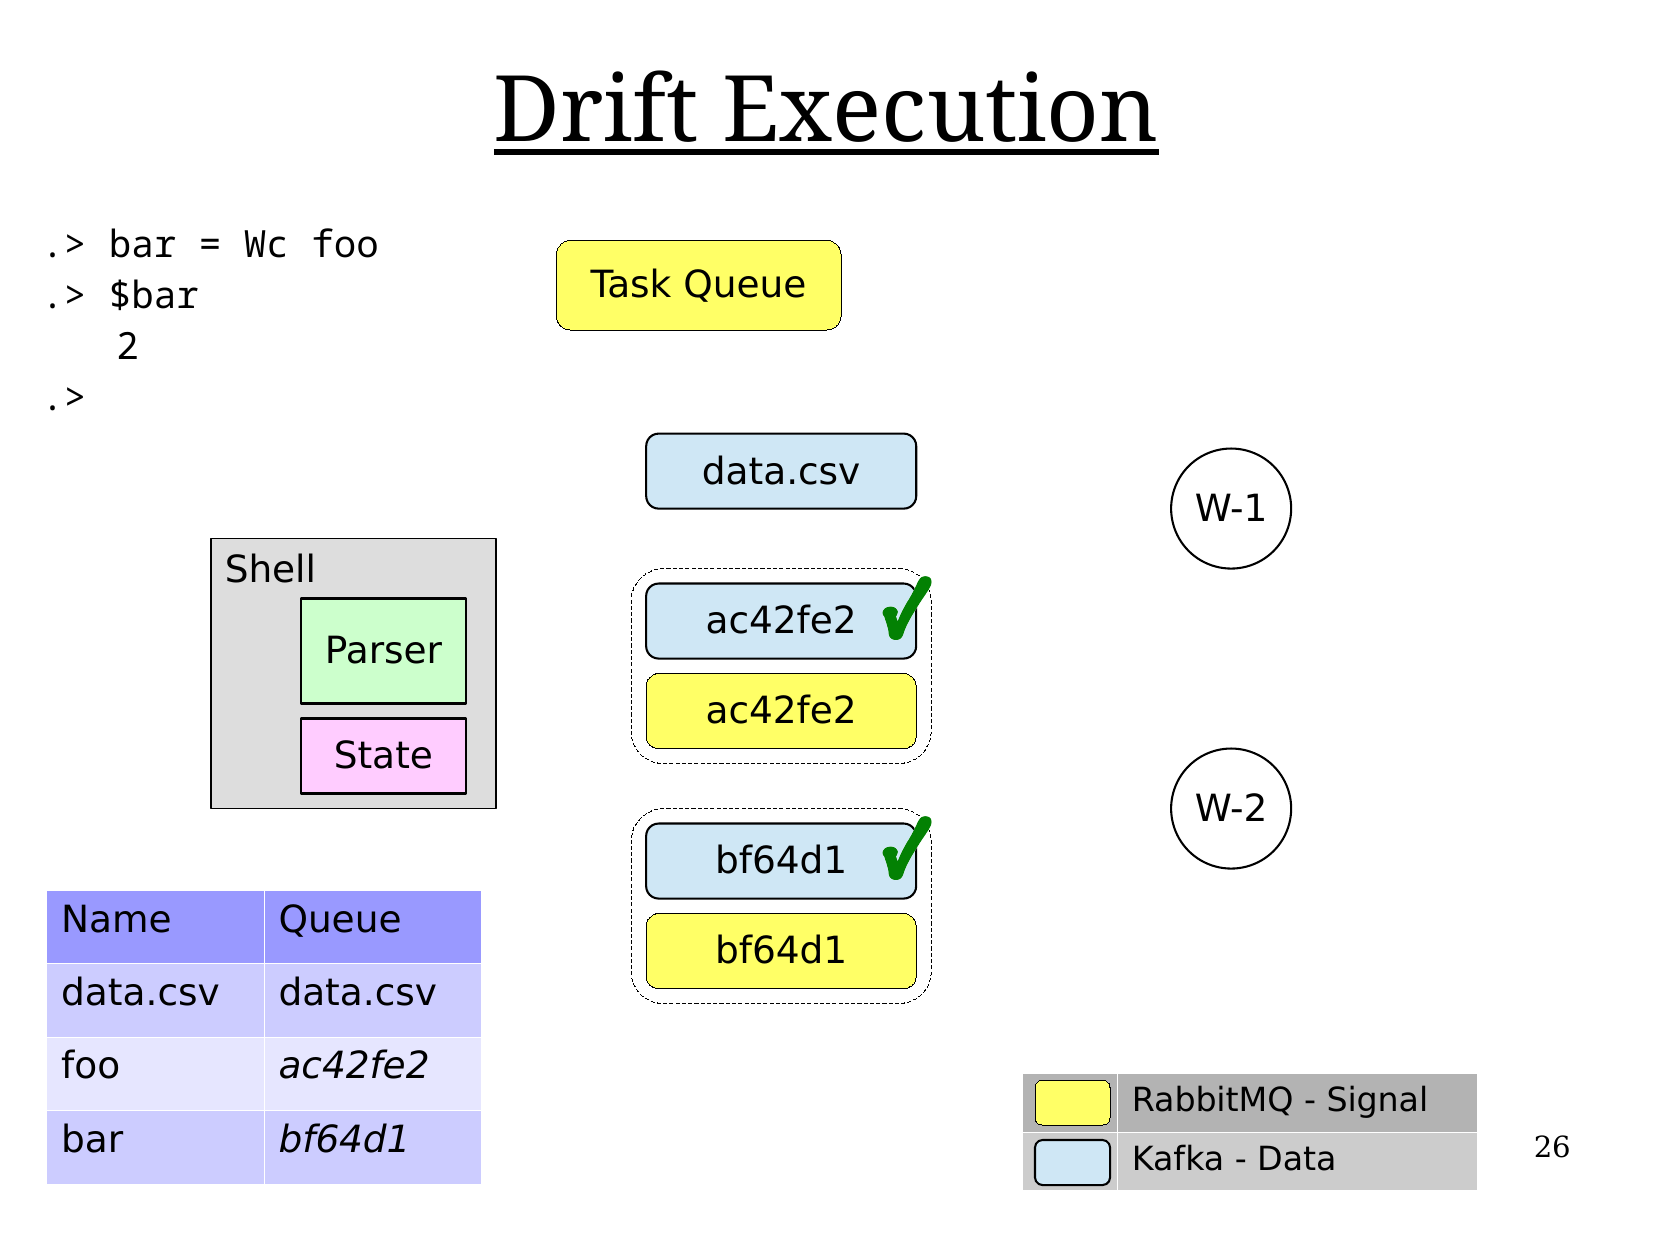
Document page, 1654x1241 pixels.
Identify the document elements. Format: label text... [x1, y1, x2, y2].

text_box [211, 538, 497, 809]
table_cell bar [47, 1111, 264, 1184]
text_box W-2 [1171, 748, 1292, 869]
title Drift Execution [82, 2, 1571, 211]
table_cell [1023, 1133, 1117, 1190]
table_header RabbitMQ - Signal [1118, 1074, 1477, 1132]
table_cell data.csv [47, 964, 264, 1037]
table_cell ac42fe2 [265, 1038, 481, 1110]
table_cell data.csv [265, 964, 481, 1037]
text_box Parser [301, 598, 467, 704]
picture [867, 568, 947, 648]
text_box .> bar = Wc foo .> $bar 2 .> [26, 210, 338, 375]
text_box W-1 [1171, 448, 1292, 569]
table_cell Kafka - Data [1118, 1133, 1477, 1190]
table_header Name [47, 891, 264, 963]
text_box [631, 808, 932, 1004]
table_header [1023, 1074, 1117, 1132]
table_cell bf64d1 [265, 1111, 481, 1184]
table_header Queue [265, 891, 481, 963]
text_box [631, 568, 932, 764]
text_box Shell [210, 540, 332, 599]
text_box data.csv [646, 433, 917, 509]
picture [867, 808, 947, 888]
text_box State [301, 718, 467, 794]
text_box [1035, 1140, 1111, 1186]
table_cell foo [47, 1038, 264, 1110]
text_box [1035, 1080, 1111, 1126]
text_box Task Queue [556, 240, 842, 331]
